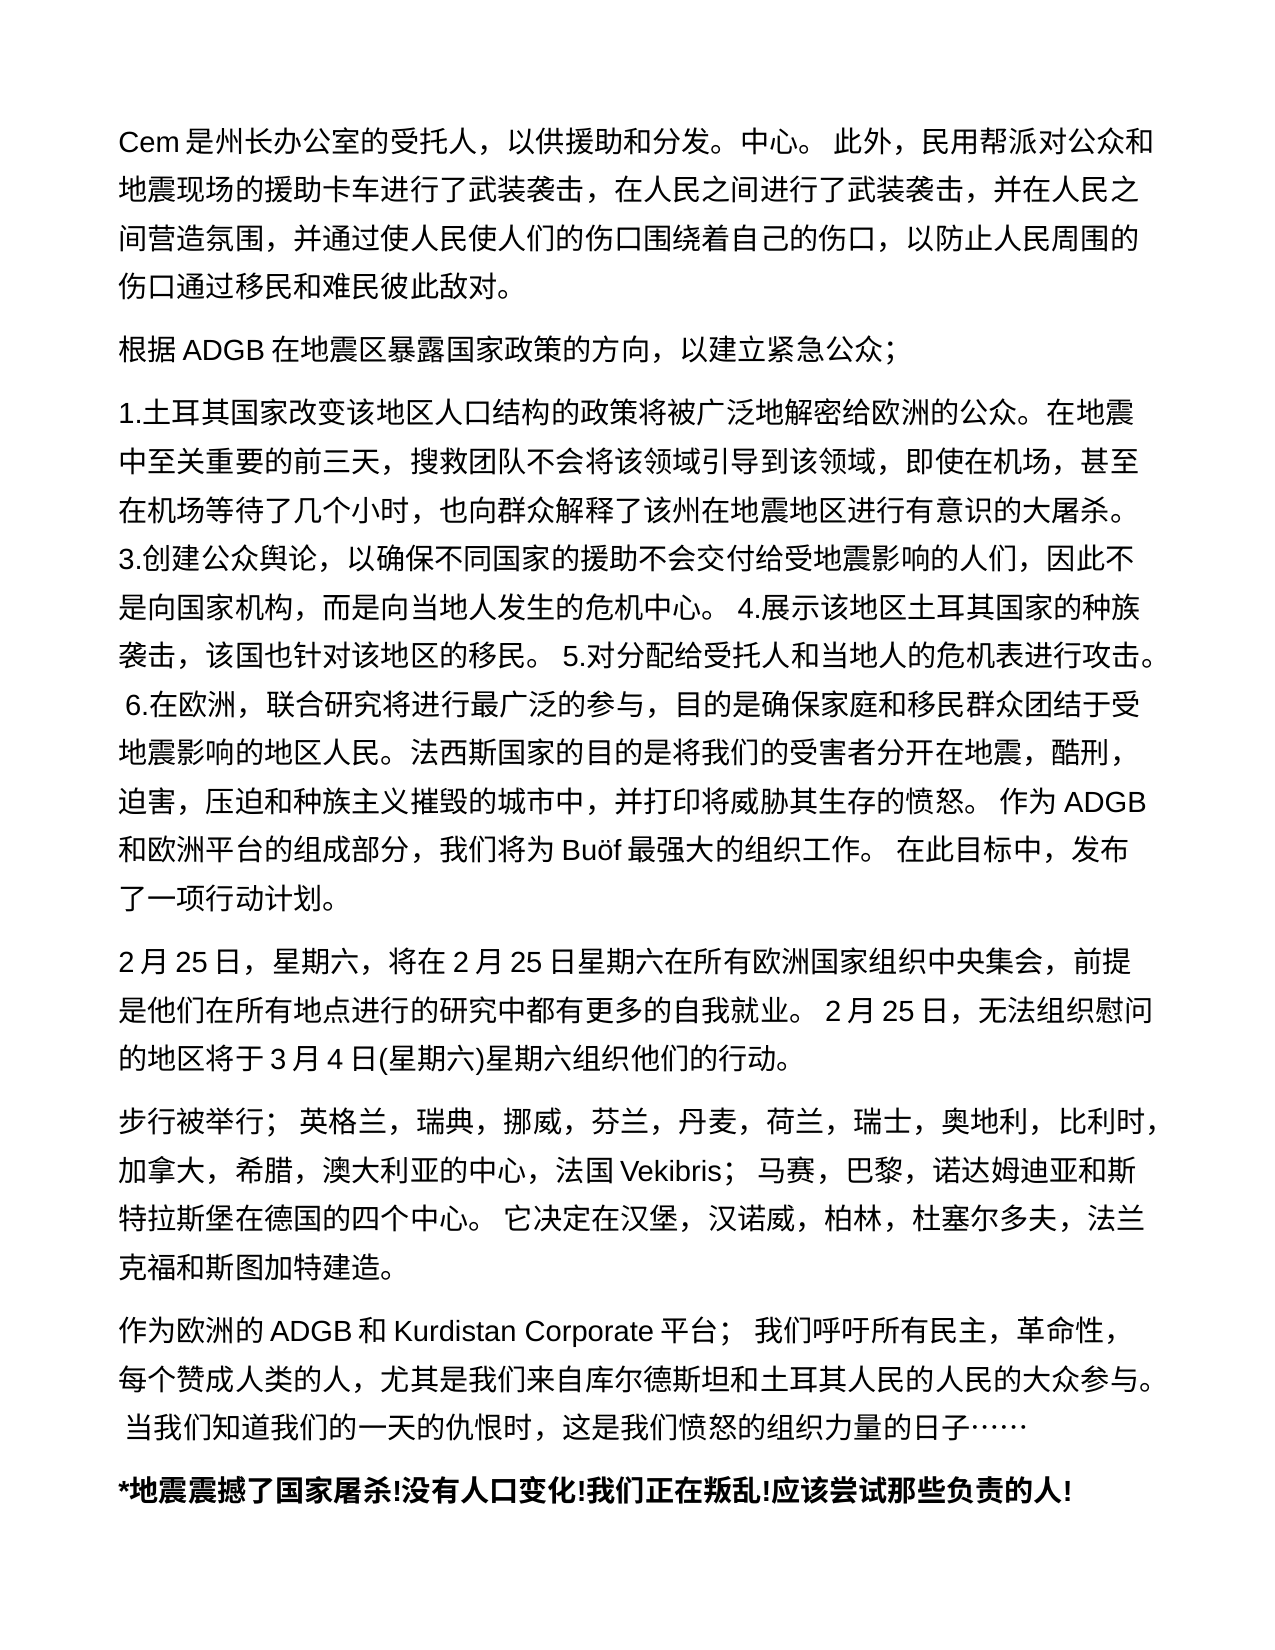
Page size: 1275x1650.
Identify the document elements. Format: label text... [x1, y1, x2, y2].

text 1.土耳其国家改变该地区人口结构的政策将被广泛地解密给欧洲的公众。在地震中至关重要的前三天，搜救团队不会将该领域引导到该领域，即使在机场，甚至在机场等待了几个小时，也向群众解释了该州在地震地区进行有意识的大屠杀。 3.创建公众舆论，以确保不同国家的援助不会交付给受地震影响的人们，因此不是向国家机构，而是向当地人发生的危机中心。 4.展示该地区土耳其国家的种族袭击，该国也针对该地区的移民。 5.对分配给受托人和当地人的危机表进行攻击。 6.在欧洲，联合研究将进行最广泛的参与，目的是确保家庭和移民群众团结于受地震影响的地区人民。法西斯国家的目的是将我们的受害者分开在地震，酷刑，迫害，压迫和种族主义摧毁的城市中，并打印将威胁其生存的愤怒。 作为ADGB和欧洲平台的组成部分，我们将为Buöf最强大的组织工作。 在此目标中，发布了一项行动计划。 [118, 390, 1157, 918]
text 2月25日，星期六，将在2月25日星期六在所有欧洲国家组织中央集会，前提是他们在所有地点进行的研究中都有更多的自我就业。 2月25日，无法组织慰问的地区将于3月4日(星期六)星期六组织他们的行动。 [118, 938, 1157, 1078]
text *地震震撼了国家屠杀!没有人口变化!我们正在叛乱!应该尝试那些负责的人! [118, 1468, 1157, 1510]
text 根据ADGB在地震区暴露国家政策的方向，以建立紧急公众； [118, 327, 1157, 369]
text 作为欧洲的ADGB和Kurdistan Corporate平台； 我们呼吁所有民主，革命性，每个赞成人类的人，尤其是我们来自库尔德斯坦和土耳其人民的人民的大众参与。 当我们知道我们的一天的仇恨时，这是我们愤怒的组织力量的日子…… [118, 1307, 1157, 1447]
text 步行被举行； 英格兰，瑞典，挪威，芬兰，丹麦，荷兰，瑞士，奥地利，比利时，加拿大，希腊，澳大利亚的中心，法国Vekibris； 马赛，巴黎，诺达姆迪亚和斯特拉斯堡在德国的四个中心。 它决定在汉堡，汉诺威，柏林，杜塞尔多夫，法兰克福和斯图加特建造。 [118, 1099, 1157, 1287]
text Cem是州长办公室的受托人，以供援助和分发。中心。 此外，民用帮派对公众和地震现场的援助卡车进行了武装袭击，在人民之间进行了武装袭击，并在人民之间营造氛围，并通过使人民使人们的伤口围绕着自己的伤口，以防止人民周围的伤口通过移民和难民彼此敌对。 [118, 118, 1157, 306]
